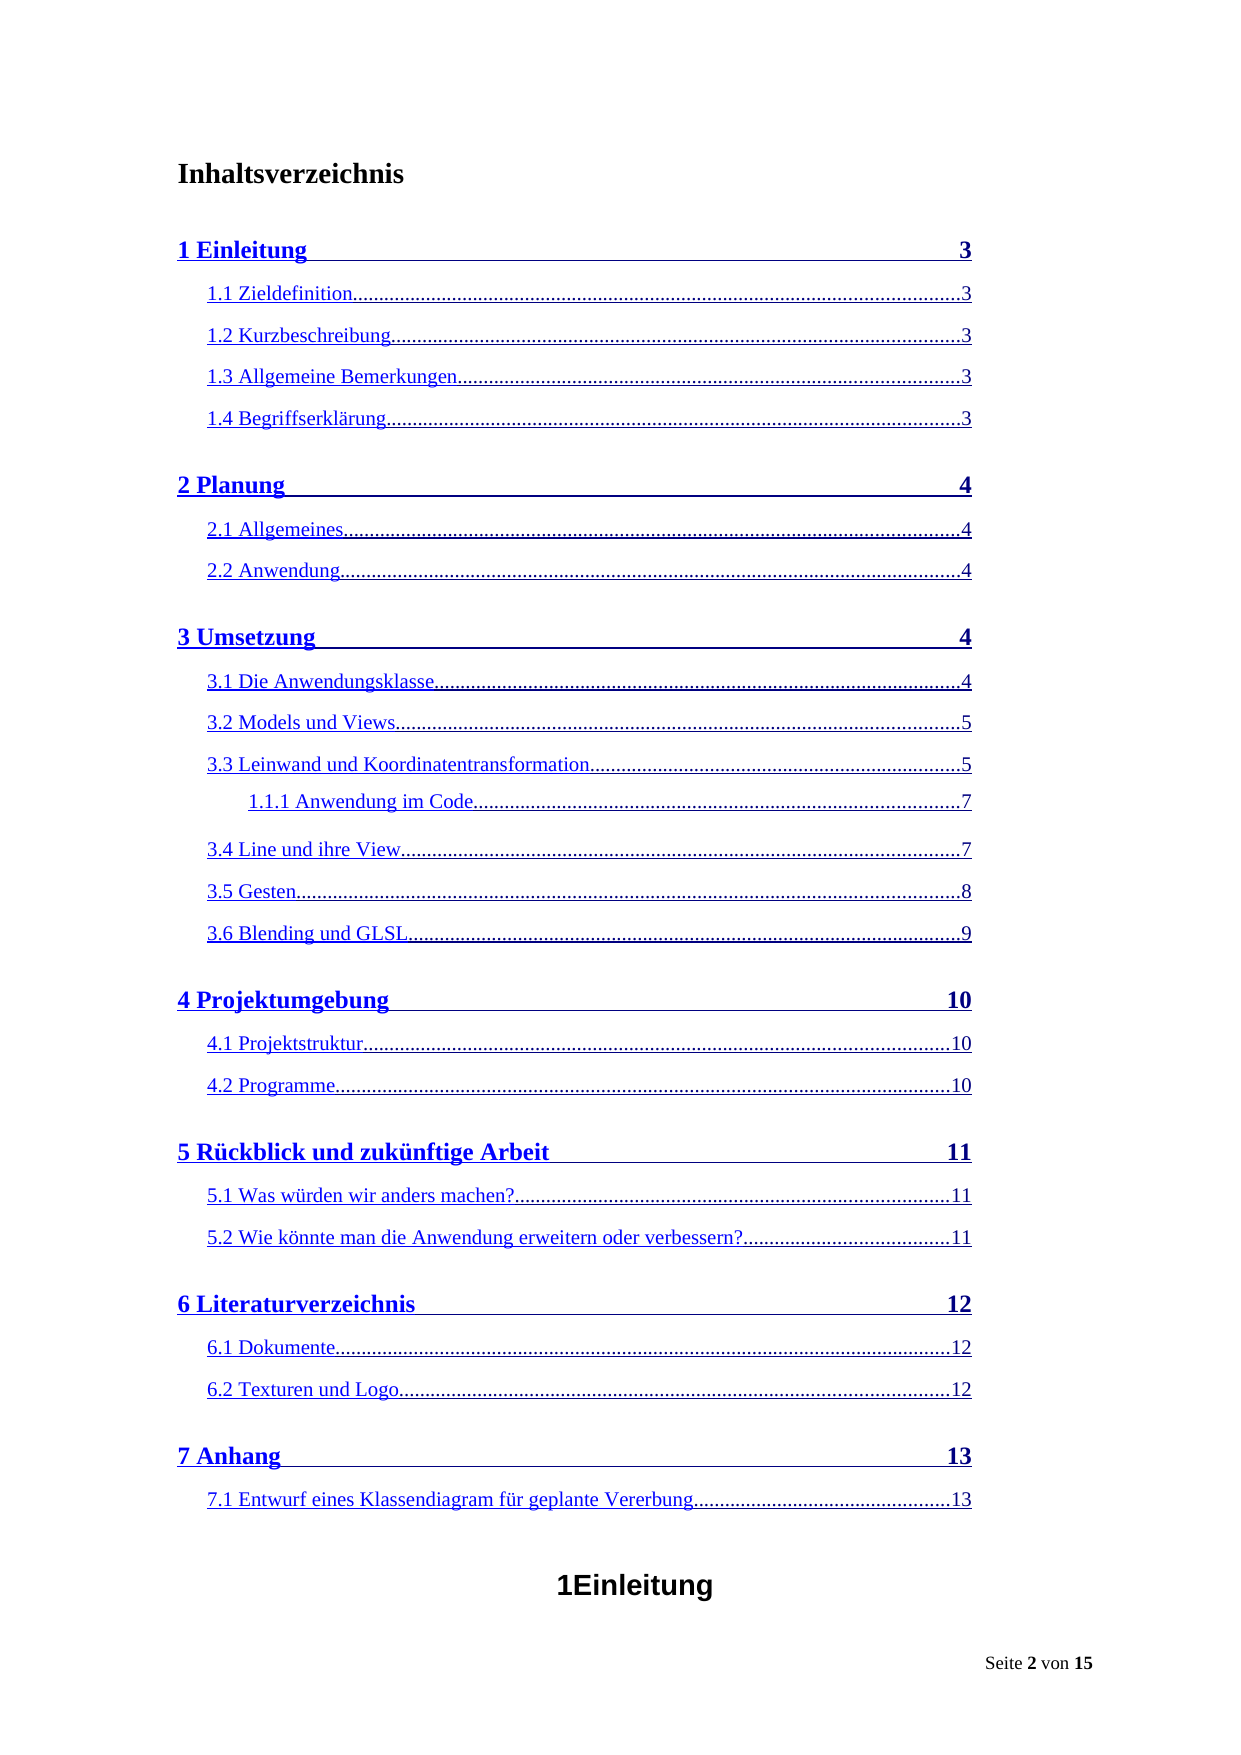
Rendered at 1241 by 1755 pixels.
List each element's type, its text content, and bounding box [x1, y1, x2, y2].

text 3 Umsetzung 4 [177, 620, 1093, 651]
text 1.1 Zieldefinition 3 [207, 274, 1093, 305]
text 4 Projektumgebung 10 [177, 982, 1093, 1013]
text 7 Anhang 13 [177, 1438, 1093, 1470]
text 1.4 Begriffserklärung 3 [207, 399, 1093, 430]
text 6.2 Texturen und Logo 12 [207, 1370, 1093, 1401]
text 3.4 Line und ihre View 7 [207, 830, 1093, 861]
text 1.3 Allgemeine Bemerkungen 3 [207, 357, 1093, 388]
text Inhaltsverzeichnis [177, 156, 1093, 190]
text 3.5 Gesten 8 [207, 872, 1093, 903]
text 3.3 Leinwand und Koordinatentransformation 5 [207, 745, 1093, 776]
text 1 Einleitung 3 [177, 232, 1093, 263]
text 6 Literaturverzeichnis 12 [177, 1286, 1093, 1318]
text 4.1 Projektstruktur 10 [207, 1024, 1093, 1055]
text 7.1 Entwurf eines Klassendiagram für geplante Vererbung 13 [207, 1480, 1093, 1511]
text 2 Planung 4 [177, 468, 1093, 499]
text 2.1 Allgemeines 4 [207, 509, 1093, 541]
text 4.2 Programme 10 [207, 1066, 1093, 1097]
text 5 Rückblick und zukünftige Arbeit 11 [177, 1134, 1093, 1166]
text 1.1.1 Anwendung im Code 7 [248, 782, 1093, 813]
text 3.1 Die Anwendungsklasse 4 [207, 661, 1093, 693]
text 3.2 Models und Views 5 [207, 703, 1093, 734]
text 5.2 Wie könnte man die Anwendung erweitern oder verbessern? 11 [207, 1218, 1093, 1249]
text 3.6 Blending und GLSL 9 [207, 913, 1093, 945]
subtitle Einleitung [177, 1568, 1093, 1601]
text 2.2 Anwendung 4 [207, 551, 1093, 582]
text 5.1 Was würden wir anders machen? 11 [207, 1176, 1093, 1207]
text 1.2 Kurzbeschreibung 3 [207, 316, 1093, 347]
text 6.1 Dokumente 12 [207, 1328, 1093, 1359]
